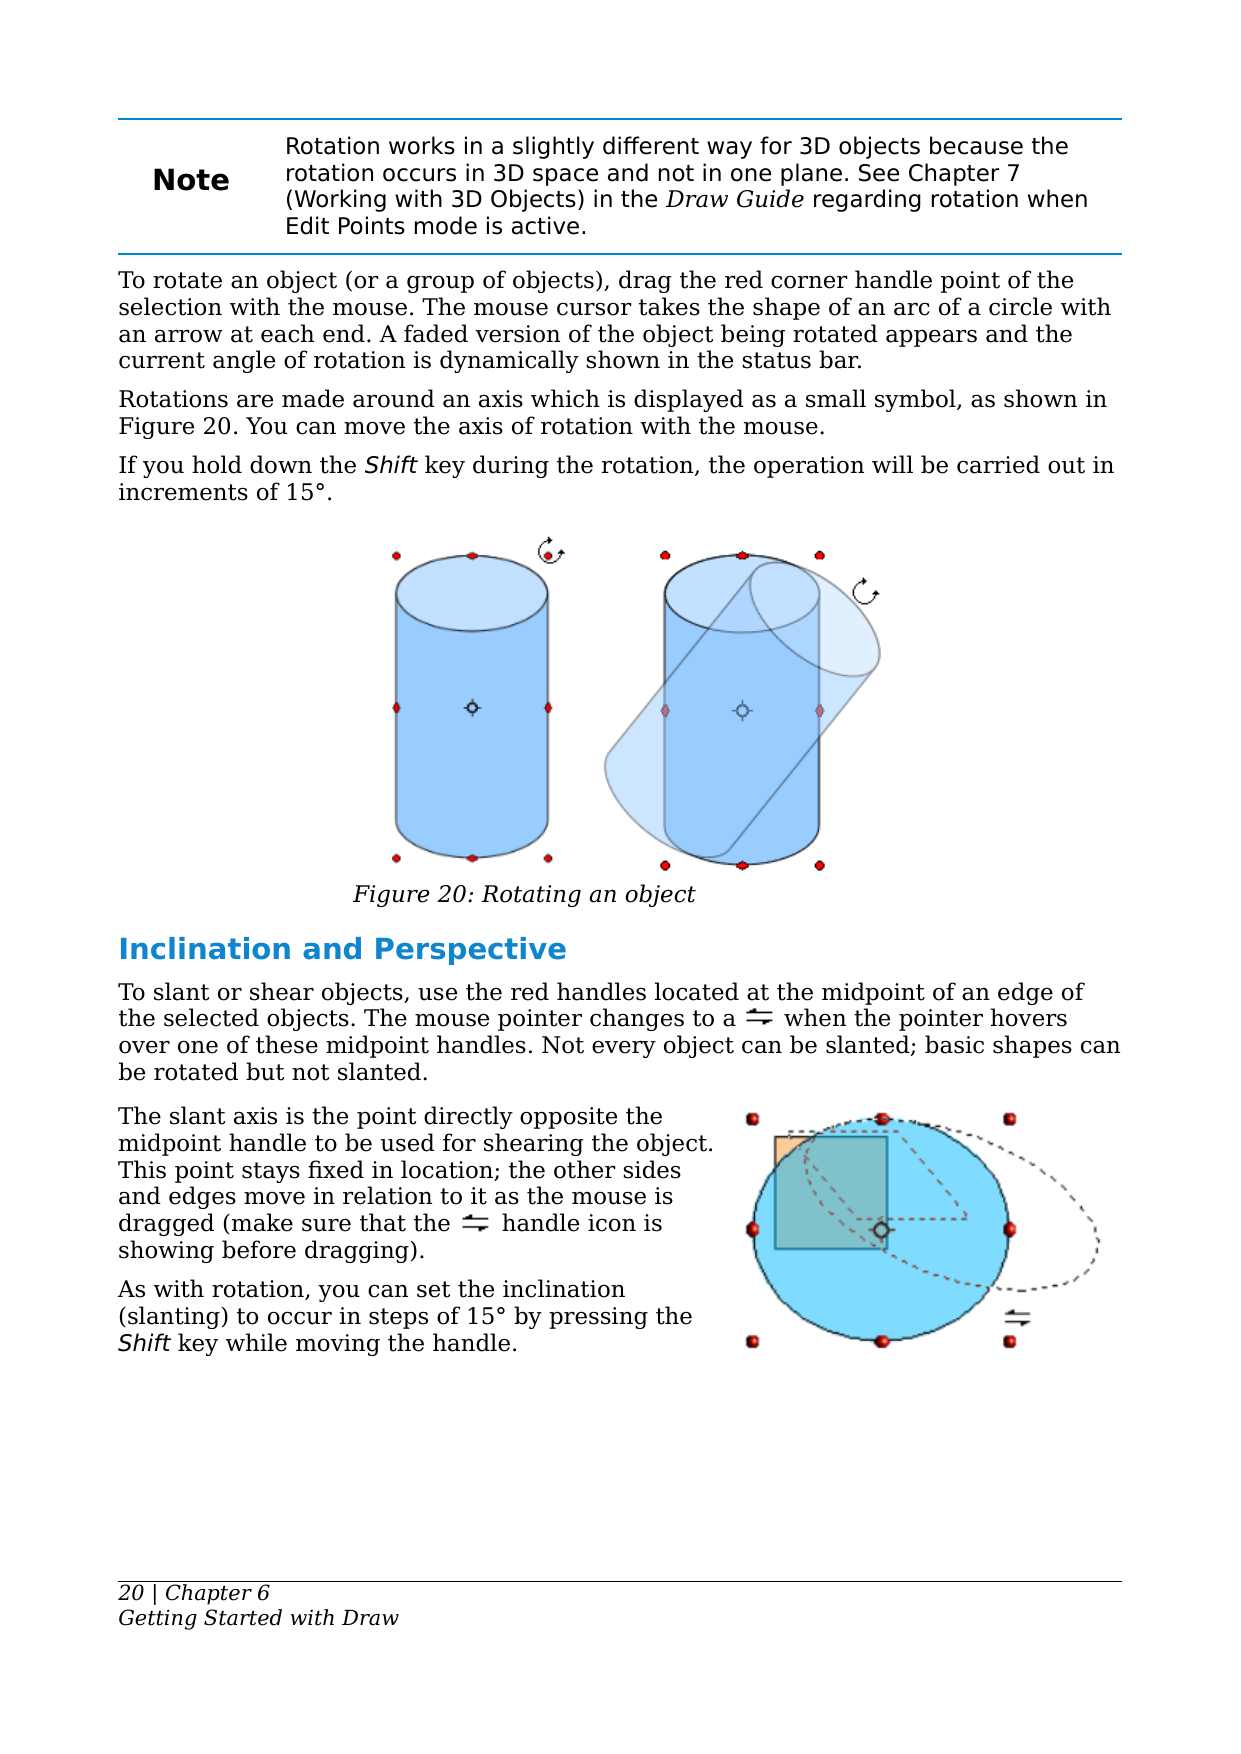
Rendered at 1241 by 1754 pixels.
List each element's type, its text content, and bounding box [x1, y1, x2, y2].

picture [458, 1211, 495, 1238]
picture [353, 531, 888, 882]
picture [744, 1006, 777, 1029]
table_header [724, 1364, 1121, 1396]
table_header The slant axis is the point directly opposite the midpoint handle to be used for shearing the object. This point stays fixed in location; the other sides and edges move in relation to it as the mouse is dragged (make sure that the handle icon is showing before dragging). As with rotation, you can set the inclination (slanting) to occur in steps of 15° by pressing the Shift key while moving the handle. [112, 1098, 724, 1396]
text If you hold down the Shift key during the rotation, the operation will be carried out in increments of 15°. [118, 452, 1122, 506]
table_header Note [118, 120, 263, 253]
subtitle Inclination and Perspective [118, 932, 1122, 966]
text To rotate an object (or a group of objects), drag the red corner handle point of the selection with the mouse. The mouse cursor takes the shape of an arc of a circle with an arrow at each end. A faded version of the object being rotated appears and the current angle of rotation is dynamically shown in the status bar. [118, 267, 1122, 374]
table_header [724, 1104, 732, 1363]
text To slant or shear objects, use the red handles located at the midpoint of an edge of the selected objects. The mouse pointer changes to a when the pointer hovers over one of these midpoint handles. Not every object can be slanted; basic shapes can be rotated but not slanted. [118, 979, 1122, 1085]
table_header [724, 1098, 1121, 1103]
table_header Rotation works in a slightly different way for 3D objects because the rotation occurs in 3D space and not in one plane. See Chapter 7 (Working with 3D Objects) in the Draw Guide regarding rotation when Edit Points mode is active. [264, 120, 1122, 253]
text Figure 20: Rotating an object [353, 882, 887, 908]
table_header [1114, 1104, 1121, 1363]
picture [732, 1103, 1114, 1364]
text Rotations are made around an axis which is displayed as a small symbol, as shown in Figure 20. You can move the axis of rotation with the mouse. [118, 387, 1122, 440]
